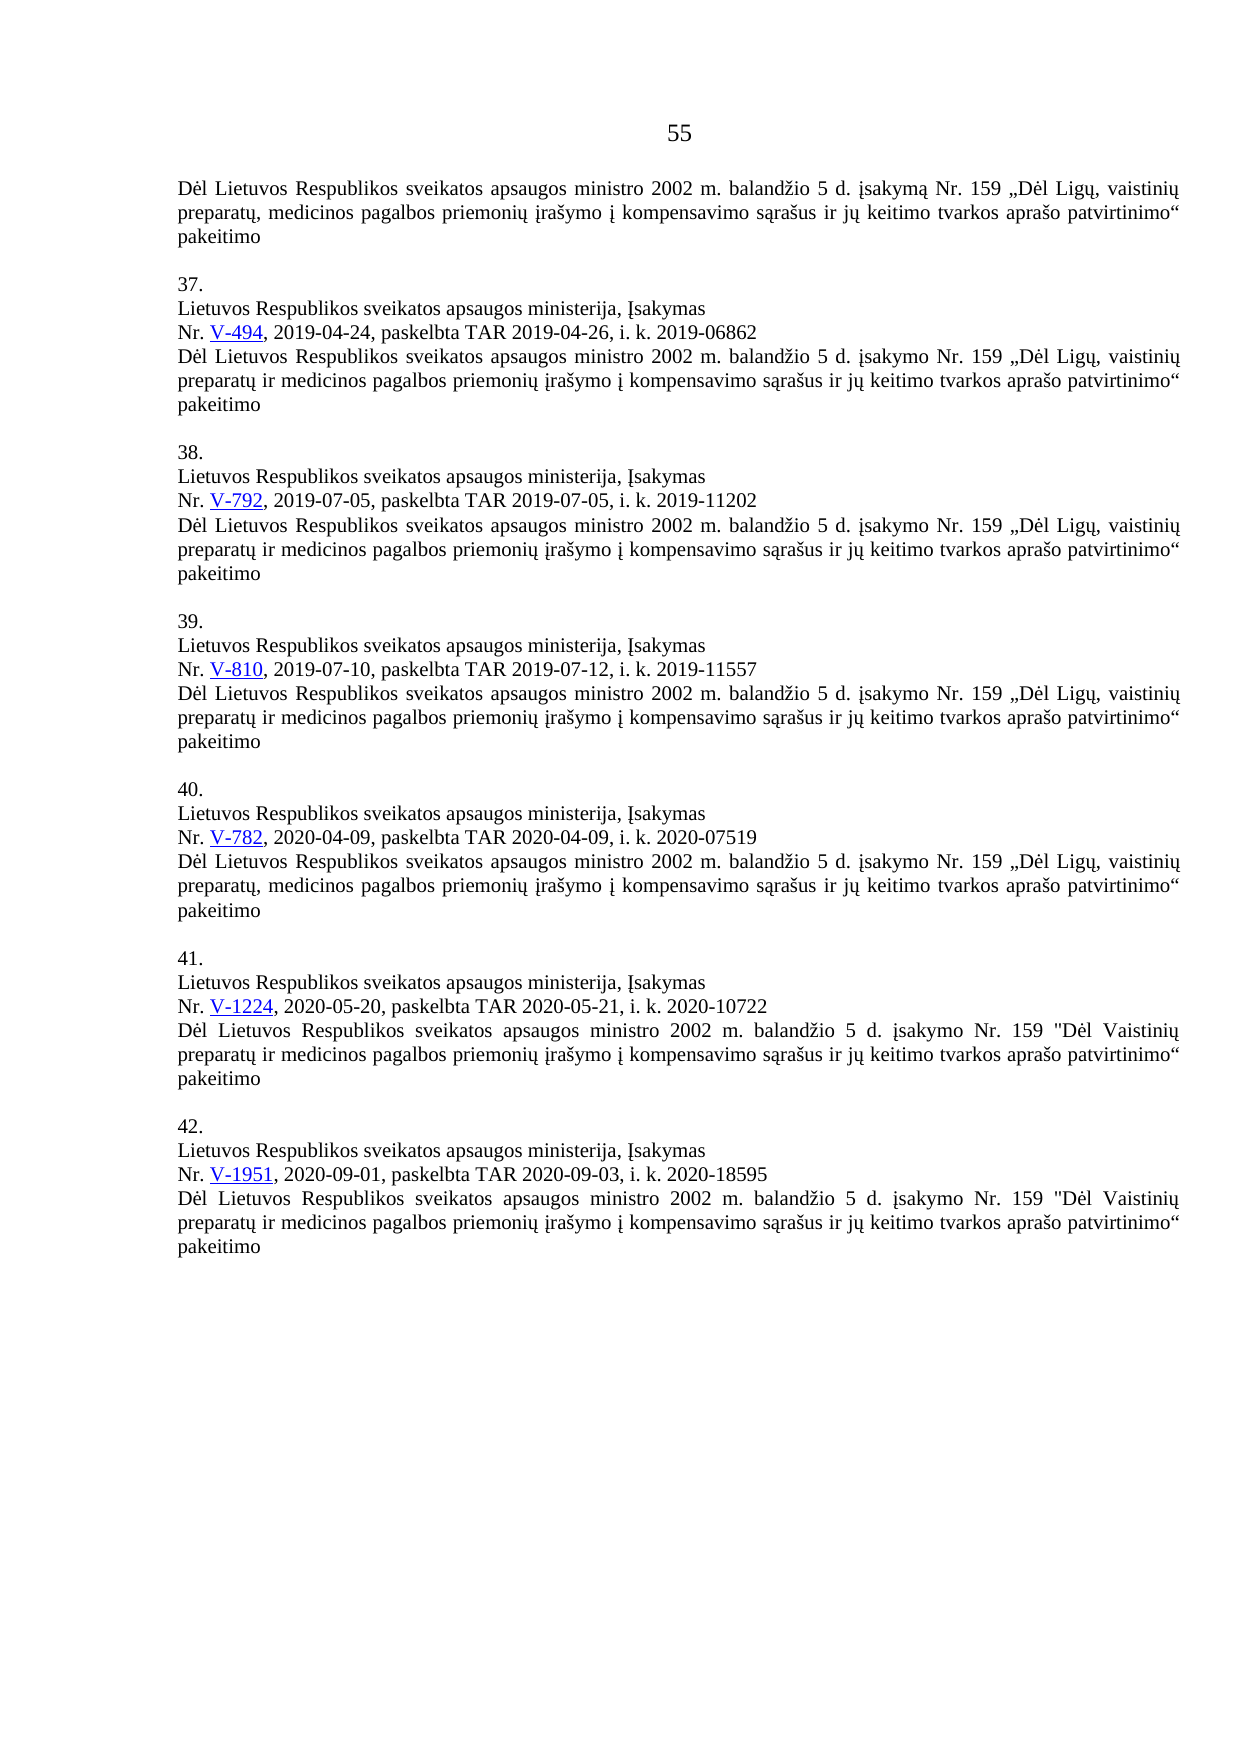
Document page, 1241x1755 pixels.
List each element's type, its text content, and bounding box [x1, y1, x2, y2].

text 42. [177, 1114, 1181, 1138]
text Dėl Lietuvos Respublikos sveikatos apsaugos ministro 2002 m. balandžio 5 d. įsakymo Nr. 159 „Dėl Ligų, vaistinių preparatų ir medicinos pagalbos priemonių įrašymo į kompensavimo sąrašus ir jų keitimo tvarkos aprašo patvirtinimo“ pakeitimo [177, 512, 1181, 585]
text Dėl Lietuvos Respublikos sveikatos apsaugos ministro 2002 m. balandžio 5 d. įsakymo Nr. 159 „Dėl Ligų, vaistinių preparatų, medicinos pagalbos priemonių įrašymo į kompensavimo sąrašus ir jų keitimo tvarkos aprašo patvirtinimo“ pakeitimo [177, 849, 1181, 922]
text Lietuvos Respublikos sveikatos apsaugos ministerija, Įsakymas [177, 464, 1181, 488]
text Nr. V-782, 2020-04-09, paskelbta TAR 2020-04-09, i. k. 2020-07519 [177, 825, 1181, 849]
text Dėl Lietuvos Respublikos sveikatos apsaugos ministro 2002 m. balandžio 5 d. įsakymo Nr. 159 "Dėl Vaistinių preparatų ir medicinos pagalbos priemonių įrašymo į kompensavimo sąrašus ir jų keitimo tvarkos aprašo patvirtinimo“ pakeitimo [177, 1018, 1181, 1090]
text Lietuvos Respublikos sveikatos apsaugos ministerija, Įsakymas [177, 801, 1181, 825]
text Lietuvos Respublikos sveikatos apsaugos ministerija, Įsakymas [177, 633, 1181, 657]
text Nr. V-1224, 2020-05-20, paskelbta TAR 2020-05-21, i. k. 2020-10722 [177, 994, 1181, 1018]
text Nr. V-792, 2019-07-05, paskelbta TAR 2019-07-05, i. k. 2019-11202 [177, 488, 1181, 512]
text 40. [177, 777, 1181, 801]
text 38. [177, 440, 1181, 464]
text 39. [177, 609, 1181, 633]
text Nr. V-1951, 2020-09-01, paskelbta TAR 2020-09-03, i. k. 2020-18595 [177, 1162, 1181, 1186]
text Dėl Lietuvos Respublikos sveikatos apsaugos ministro 2002 m. balandžio 5 d. įsakymą Nr. 159 „Dėl Ligų, vaistinių preparatų, medicinos pagalbos priemonių įrašymo į kompensavimo sąrašus ir jų keitimo tvarkos aprašo patvirtinimo“ pakeitimo [177, 176, 1181, 248]
text Dėl Lietuvos Respublikos sveikatos apsaugos ministro 2002 m. balandžio 5 d. įsakymo Nr. 159 „Dėl Ligų, vaistinių preparatų ir medicinos pagalbos priemonių įrašymo į kompensavimo sąrašus ir jų keitimo tvarkos aprašo patvirtinimo“ pakeitimo [177, 681, 1181, 753]
text Dėl Lietuvos Respublikos sveikatos apsaugos ministro 2002 m. balandžio 5 d. įsakymo Nr. 159 "Dėl Vaistinių preparatų ir medicinos pagalbos priemonių įrašymo į kompensavimo sąrašus ir jų keitimo tvarkos aprašo patvirtinimo“ pakeitimo [177, 1186, 1181, 1258]
text Lietuvos Respublikos sveikatos apsaugos ministerija, Įsakymas [177, 1138, 1181, 1162]
text Lietuvos Respublikos sveikatos apsaugos ministerija, Įsakymas [177, 296, 1181, 320]
text Lietuvos Respublikos sveikatos apsaugos ministerija, Įsakymas [177, 970, 1181, 994]
text Nr. V-810, 2019-07-10, paskelbta TAR 2019-07-12, i. k. 2019-11557 [177, 657, 1181, 681]
text 41. [177, 946, 1181, 970]
text 37. [177, 272, 1181, 296]
text Dėl Lietuvos Respublikos sveikatos apsaugos ministro 2002 m. balandžio 5 d. įsakymo Nr. 159 „Dėl Ligų, vaistinių preparatų ir medicinos pagalbos priemonių įrašymo į kompensavimo sąrašus ir jų keitimo tvarkos aprašo patvirtinimo“ pakeitimo [177, 344, 1181, 416]
text Nr. V-494, 2019-04-24, paskelbta TAR 2019-04-26, i. k. 2019-06862 [177, 320, 1181, 344]
